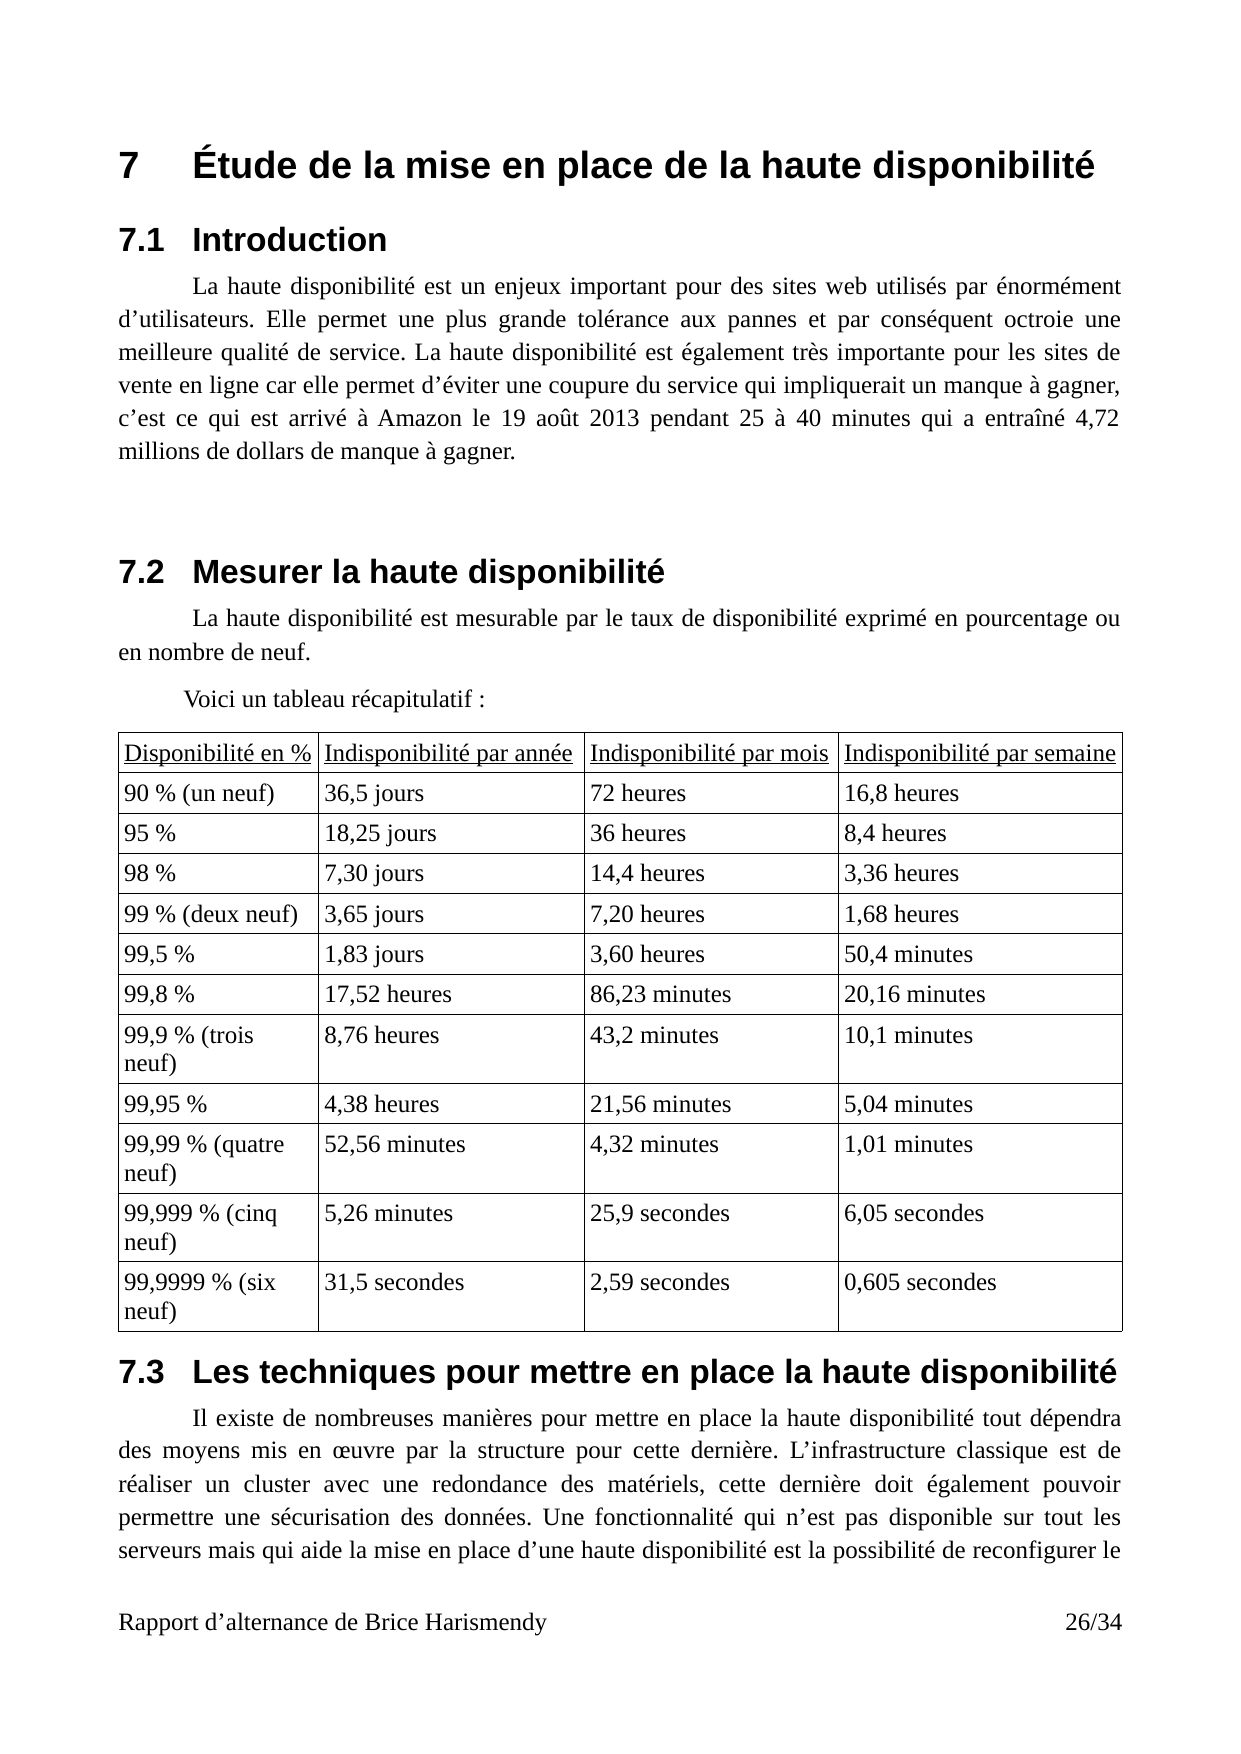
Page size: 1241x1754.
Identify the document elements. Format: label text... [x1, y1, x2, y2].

table_cell 7,20 heures [585, 894, 838, 933]
table_cell 4,32 minutes [585, 1124, 838, 1192]
table_cell 1,83 jours [319, 934, 584, 974]
text La haute disponibilité est un enjeux important pour des sites web utilisés par énormément d’utilisateurs. Elle permet une plus grande tolérance aux pannes et par conséquent octroie une meilleure qualité de service. La haute disponibilité est également très importante pour les sites de vente en ligne car elle permet d’éviter une coupure du service qui impliquerait un manque à gagner, c’est ce qui est arrivé à Amazon le 19 août 2013 pendant 25 à 40 minutes qui a entraîné 4,72 millions de dollars de manque à gagner. [118, 271, 1122, 465]
table_cell 7,30 jours [319, 854, 584, 893]
text Il existe de nombreuses manières pour mettre en place la haute disponibilité tout dépendra des moyens mis en œuvre par la structure pour cette dernière. L’infrastructure classique est de réaliser un cluster avec une redondance des matériels, cette dernière doit également pouvoir permettre une sécurisation des données. Une fonctionnalité qui n’est pas disponible sur tout les serveurs mais qui aide la mise en place d’une haute disponibilité est la possibilité de reconfigurer le [118, 1403, 1122, 1563]
table_cell 36,5 jours [319, 773, 584, 812]
table_cell 16,8 heures [839, 773, 1122, 812]
table_cell 99,999 % (cinq neuf) [119, 1194, 318, 1261]
table_cell 99,8 % [119, 975, 318, 1014]
subtitle Introduction [118, 220, 1122, 259]
text Voici un tableau récapitulatif : [118, 684, 1122, 713]
table_cell 21,56 minutes [585, 1084, 838, 1123]
table_cell 8,4 heures [839, 814, 1122, 853]
table_cell 20,16 minutes [839, 975, 1122, 1014]
table_cell 4,38 heures [319, 1084, 584, 1123]
table_cell 36 heures [585, 814, 838, 853]
table_cell 99,99 % (quatre neuf) [119, 1124, 318, 1192]
table_header Indisponibilité par mois [585, 733, 838, 772]
table_cell 6,05 secondes [839, 1194, 1122, 1261]
table_cell 95 % [119, 814, 318, 853]
table_cell 99,5 % [119, 934, 318, 974]
table_cell 10,1 minutes [839, 1015, 1122, 1083]
table_cell 18,25 jours [319, 814, 584, 853]
table_cell 31,5 secondes [319, 1262, 584, 1331]
table_cell 1,68 heures [839, 894, 1122, 933]
table_cell 25,9 secondes [585, 1194, 838, 1261]
table_cell 5,26 minutes [319, 1194, 584, 1261]
table_cell 1,01 minutes [839, 1124, 1122, 1192]
table_cell 52,56 minutes [319, 1124, 584, 1192]
table_cell 43,2 minutes [585, 1015, 838, 1083]
table_cell 14,4 heures [585, 854, 838, 893]
table_cell 0,605 secondes [839, 1262, 1122, 1331]
table_cell 86,23 minutes [585, 975, 838, 1014]
table_cell 50,4 minutes [839, 934, 1122, 974]
table_cell 99,9999 % (six neuf) [119, 1262, 318, 1331]
table_cell 3,36 heures [839, 854, 1122, 893]
subtitle Étude de la mise en place de la haute disponibilité [118, 143, 1122, 187]
table_cell 99,95 % [119, 1084, 318, 1123]
table_cell 98 % [119, 854, 318, 893]
table_cell 72 heures [585, 773, 838, 812]
subtitle Mesurer la haute disponibilité [118, 552, 1122, 591]
table_cell 17,52 heures [319, 975, 584, 1014]
table_cell 2,59 secondes [585, 1262, 838, 1331]
table_header Disponibilité en % [119, 733, 318, 772]
text La haute disponibilité est mesurable par le taux de disponibilité exprimé en pourcentage ou en nombre de neuf. [118, 603, 1122, 665]
table_cell 99,9 % (trois neuf) [119, 1015, 318, 1083]
table_cell 99 % (deux neuf) [119, 894, 318, 933]
table_cell 3,65 jours [319, 894, 584, 933]
table_header Indisponibilité par semaine [839, 733, 1122, 772]
table_header Indisponibilité par année [319, 733, 584, 772]
table_cell 5,04 minutes [839, 1084, 1122, 1123]
table_cell 90 % (un neuf) [119, 773, 318, 812]
table_cell 3,60 heures [585, 934, 838, 974]
table_cell 8,76 heures [319, 1015, 584, 1083]
subtitle Les techniques pour mettre en place la haute disponibilité [118, 1351, 1122, 1390]
